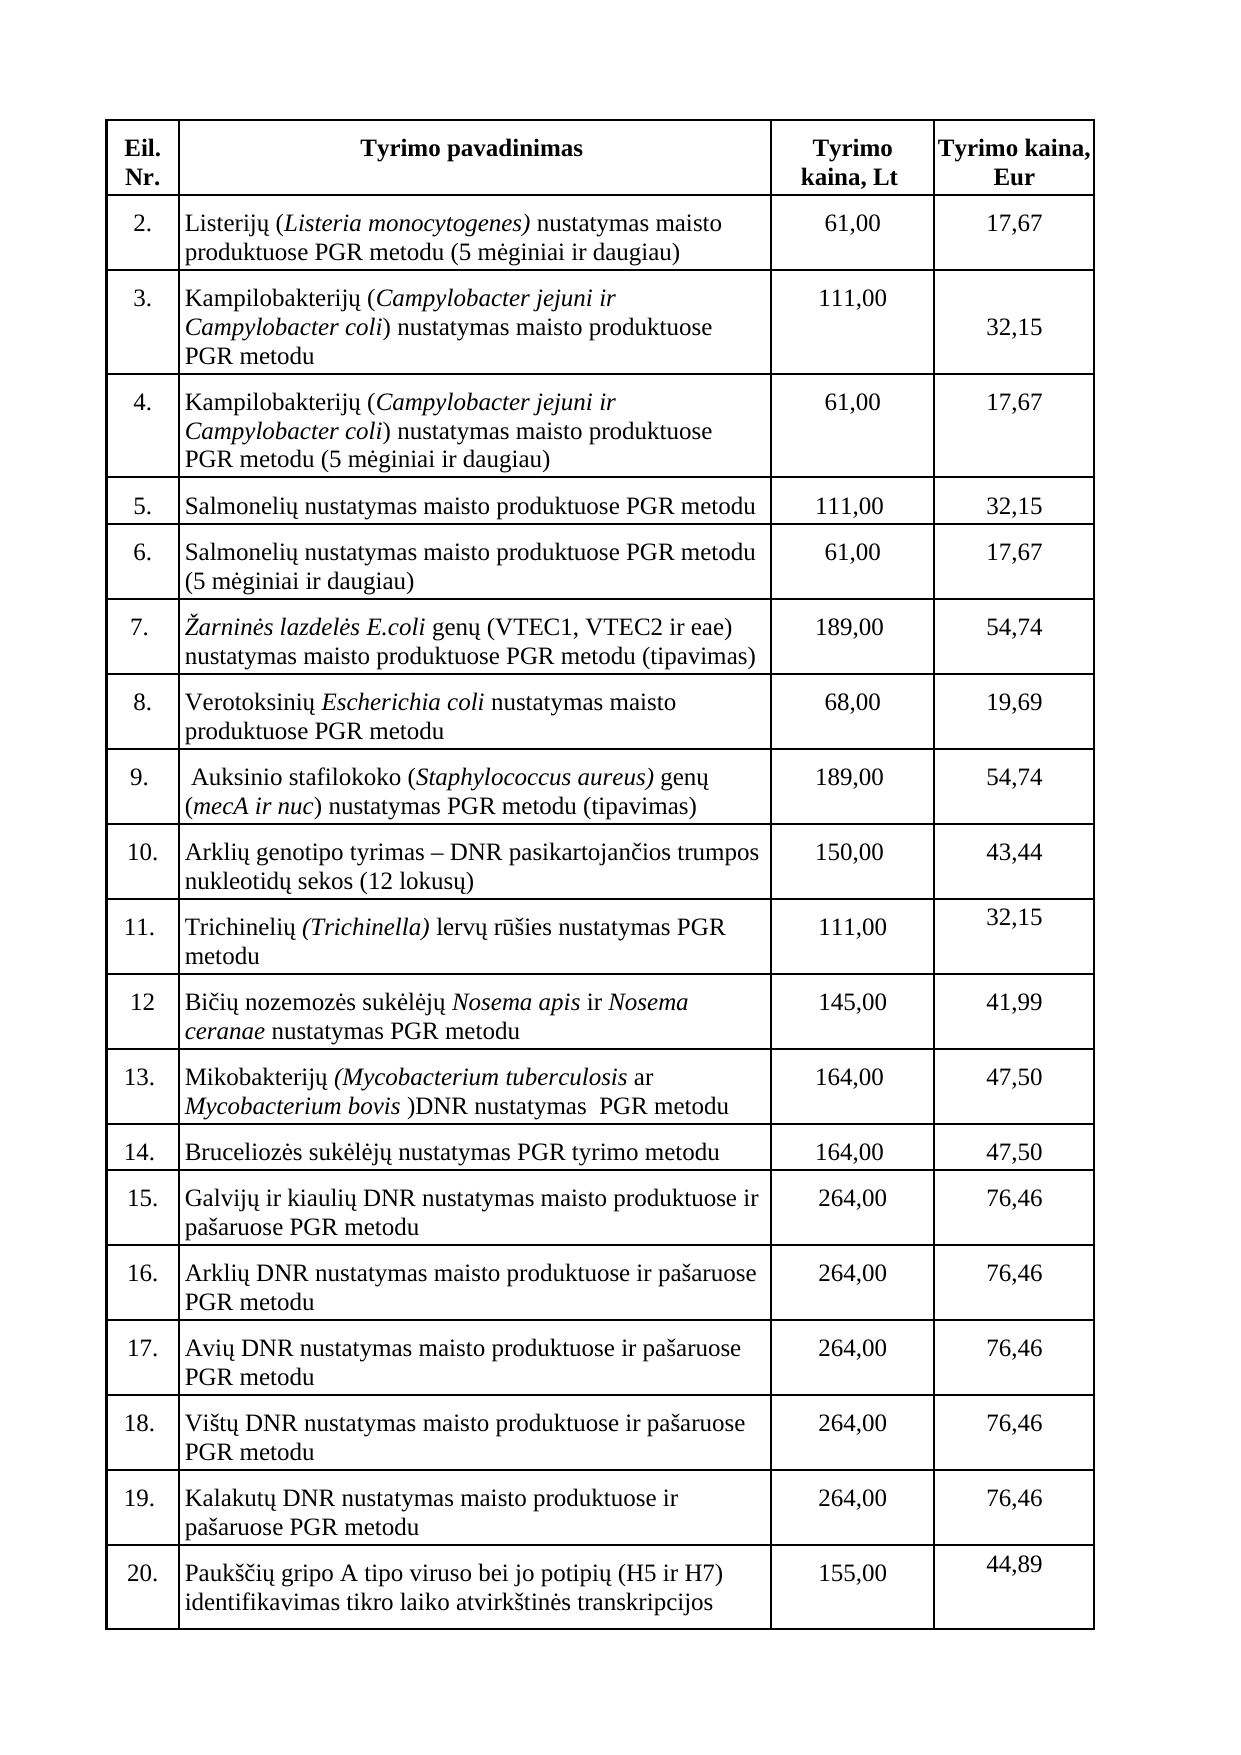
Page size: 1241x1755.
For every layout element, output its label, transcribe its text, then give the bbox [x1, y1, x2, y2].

table_cell 3. [108, 271, 178, 372]
table_cell 145,00 [772, 975, 933, 1047]
table_cell 264,00 [772, 1396, 933, 1469]
table_cell Auksinio stafilokoko (Staphylococcus aureus) genų (mecA ir nuc) nustatymas PGR metodu (tipavimas) [180, 750, 770, 822]
table_cell 19,69 [935, 675, 1093, 747]
table_cell Galvijų ir kiaulių DNR nustatymas maisto produktuose ir pašaruose PGR metodu [180, 1171, 770, 1244]
table_cell 164,00 [772, 1125, 933, 1169]
table_cell Trichinelių (Trichinella) lervų rūšies nustatymas PGR metodu [180, 900, 770, 972]
table_cell Žarninės lazdelės E.coli genų (VTEC1, VTEC2 ir eae) nustatymas maisto produktuose PGR metodu (tipavimas) [180, 600, 770, 672]
table_cell 76,46 [935, 1471, 1093, 1544]
table_cell 44,89 [935, 1546, 1093, 1628]
table_cell 6. [108, 525, 178, 597]
table_cell 155,00 [772, 1546, 933, 1628]
table_cell 13. [108, 1050, 178, 1122]
table_cell 264,00 [772, 1246, 933, 1319]
table_cell 32,15 [935, 478, 1093, 522]
table_cell 61,00 [772, 196, 933, 269]
table_cell 17,67 [935, 196, 1093, 269]
table_cell 47,50 [935, 1050, 1093, 1122]
table_cell 111,00 [772, 478, 933, 522]
table_cell 111,00 [772, 271, 933, 372]
table_cell 61,00 [772, 375, 933, 476]
table_cell 189,00 [772, 750, 933, 822]
table_cell Arklių genotipo tyrimas – DNR pasikartojančios trumpos nukleotidų sekos (12 lokusų) [180, 825, 770, 897]
table_cell 2. [108, 196, 178, 269]
table_cell Bruceliozės sukėlėjų nustatymas PGR tyrimo metodu [180, 1125, 770, 1169]
table_cell Salmonelių nustatymas maisto produktuose PGR metodu [180, 478, 770, 522]
table_cell 19. [108, 1471, 178, 1544]
table_cell Paukščių gripo A tipo viruso bei jo potipių (H5 ir H7) identifikavimas tikro laiko atvirkštinės transkripcijos [180, 1546, 770, 1628]
table_cell 41,99 [935, 975, 1093, 1047]
table_header Tyrimo kaina, Lt [772, 121, 933, 194]
table_cell 43,44 [935, 825, 1093, 897]
table_cell Arklių DNR nustatymas maisto produktuose ir pašaruose PGR metodu [180, 1246, 770, 1319]
table_cell 264,00 [772, 1321, 933, 1394]
table_cell 8. [108, 675, 178, 747]
table_cell 164,00 [772, 1050, 933, 1122]
table_header Tyrimo kaina, Eur [935, 121, 1093, 194]
table_cell Salmonelių nustatymas maisto produktuose PGR metodu (5 mėginiai ir daugiau) [180, 525, 770, 597]
table_cell 32,15 [935, 271, 1093, 372]
table_header Tyrimo pavadinimas [180, 121, 770, 194]
table_cell 17. [108, 1321, 178, 1394]
table_cell 16. [108, 1246, 178, 1319]
table_cell 9. [108, 750, 178, 822]
table_cell Kampilobakterijų (Campylobacter jejuni ir Campylobacter coli) nustatymas maisto produktuose PGR metodu [180, 271, 770, 372]
table_cell 17,67 [935, 525, 1093, 597]
table_cell 76,46 [935, 1171, 1093, 1244]
table_cell 47,50 [935, 1125, 1093, 1169]
table_cell Verotoksinių Escherichia coli nustatymas maisto produktuose PGR metodu [180, 675, 770, 747]
table_cell 5. [108, 478, 178, 522]
table_cell 150,00 [772, 825, 933, 897]
table_cell 4. [108, 375, 178, 476]
table_cell Listerijų (Listeria monocytogenes) nustatymas maisto produktuose PGR metodu (5 mėginiai ir daugiau) [180, 196, 770, 269]
table_cell 54,74 [935, 750, 1093, 822]
table_cell 18. [108, 1396, 178, 1469]
table_cell 76,46 [935, 1321, 1093, 1394]
table_cell 17,67 [935, 375, 1093, 476]
table_header Eil. Nr. [108, 121, 178, 194]
table_cell 10. [108, 825, 178, 897]
table_cell 15. [108, 1171, 178, 1244]
table_cell Vištų DNR nustatymas maisto produktuose ir pašaruose PGR metodu [180, 1396, 770, 1469]
table_cell 32,15 [935, 900, 1093, 972]
table_cell 20. [108, 1546, 178, 1628]
table_cell Kalakutų DNR nustatymas maisto produktuose ir pašaruose PGR metodu [180, 1471, 770, 1544]
table_cell Kampilobakterijų (Campylobacter jejuni ir Campylobacter coli) nustatymas maisto produktuose PGR metodu (5 mėginiai ir daugiau) [180, 375, 770, 476]
table_cell 54,74 [935, 600, 1093, 672]
table_cell 61,00 [772, 525, 933, 597]
table_cell 76,46 [935, 1396, 1093, 1469]
table_cell 76,46 [935, 1246, 1093, 1319]
table_cell Bičių nozemozės sukėlėjų Nosema apis ir Nosema ceranae nustatymas PGR metodu [180, 975, 770, 1047]
table_cell 7. [108, 600, 178, 672]
table_cell 189,00 [772, 600, 933, 672]
table_cell Avių DNR nustatymas maisto produktuose ir pašaruose PGR metodu [180, 1321, 770, 1394]
table_cell 264,00 [772, 1171, 933, 1244]
table_cell 264,00 [772, 1471, 933, 1544]
table_cell 11. [108, 900, 178, 972]
table_cell 14. [108, 1125, 178, 1169]
table_cell Mikobakterijų (Mycobacterium tuberculosis ar Mycobacterium bovis )DNR nustatymas PGR metodu [180, 1050, 770, 1122]
table_cell 68,00 [772, 675, 933, 747]
table_cell 12 [108, 975, 178, 1047]
table_cell 111,00 [772, 900, 933, 972]
